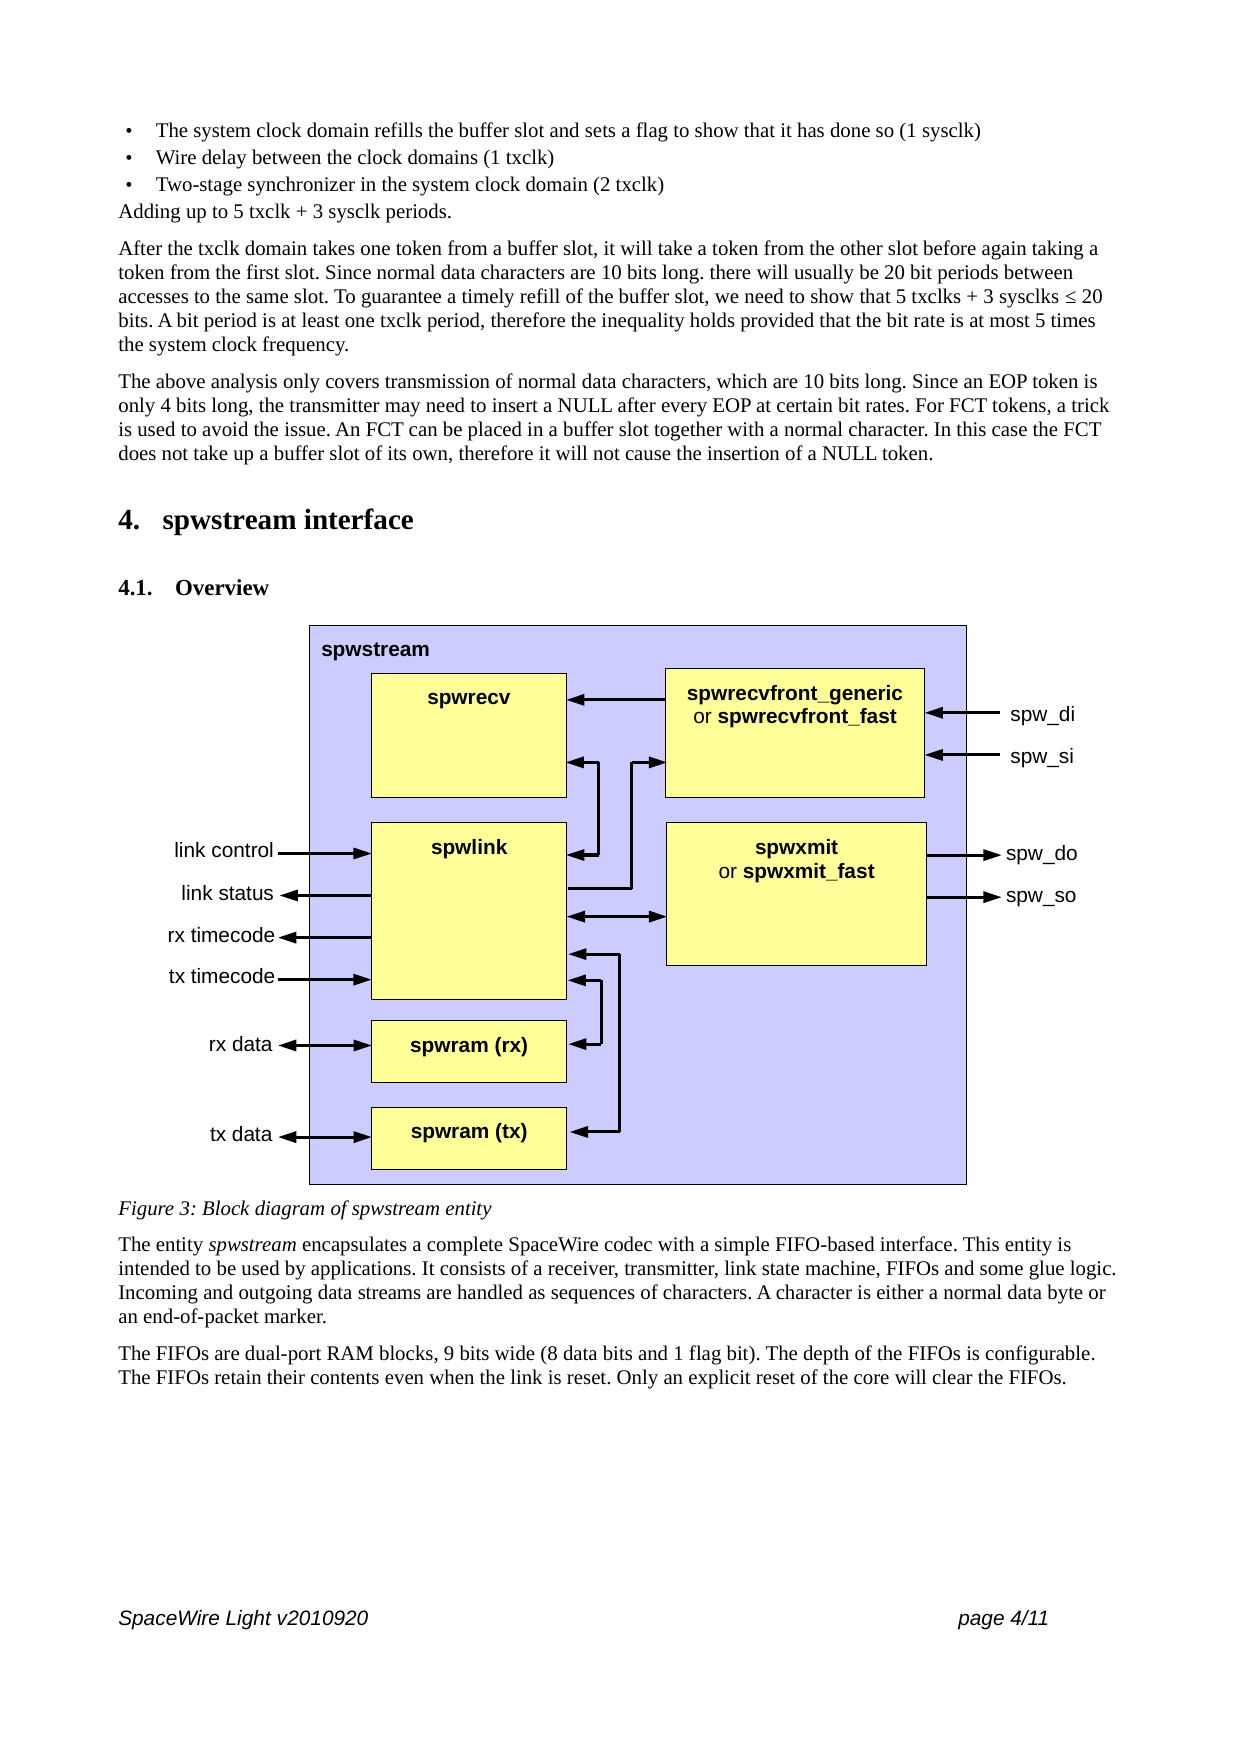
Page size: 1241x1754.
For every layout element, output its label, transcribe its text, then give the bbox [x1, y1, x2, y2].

subtitle spwstream interface [118, 502, 1122, 536]
subtitle Overview [118, 573, 1122, 600]
text The entity spwstream encapsulates a complete SpaceWire codec with a simple FIFO-based interface. This entity is intended to be used by applications. It consists of a receiver, transmitter, link state machine, FIFOs and some glue logic. Incoming and outgoing data streams are handled as sequences of characters. A character is either a normal data byte or an end-of-packet marker. [118, 1232, 1122, 1328]
text Adding up to 5 txclk + 3 sysclk periods. [118, 199, 1122, 223]
list Wire delay between the clock domains (1 txclk) [126, 145, 1122, 169]
list The system clock domain refills the buffer slot and sets a flag to show that it has done so (1 sysclk) [126, 118, 1122, 142]
text Figure 3: Block diagram of spwstream entity [118, 612, 1122, 1220]
list Two-stage synchronizer in the system clock domain (2 txclk) [126, 172, 1122, 196]
text The FIFOs are dual-port RAM blocks, 9 bits wide (8 data bits and 1 flag bit). The depth of the FIFOs is configurable. The FIFOs retain their contents even when the link is reset. Only an explicit reset of the core will clear the FIFOs. [118, 1341, 1122, 1389]
text After the txclk domain takes one token from a buffer slot, it will take a token from the other slot before again taking a token from the first slot. Since normal data characters are 10 bits long. there will usually be 20 bit periods between accesses to the same slot. To guarantee a timely refill of the buffer slot, we need to show that 5 txclks + 3 sysclks ≤ 20 bits. A bit period is at least one txclk period, therefore the inequality holds provided that the bit rate is at most 5 times the system clock frequency. [118, 236, 1122, 356]
text The above analysis only covers transmission of normal data characters, which are 10 bits long. Since an EOP token is only 4 bits long, the transmitter may need to insert a NULL after every EOP at certain bit rates. For FCT tokens, a trick is used to avoid the issue. An FCT can be placed in a buffer slot together with a normal character. In this case the FCT does not take up a buffer slot of its own, therefore it will not cause the insertion of a NULL token. [118, 369, 1122, 465]
